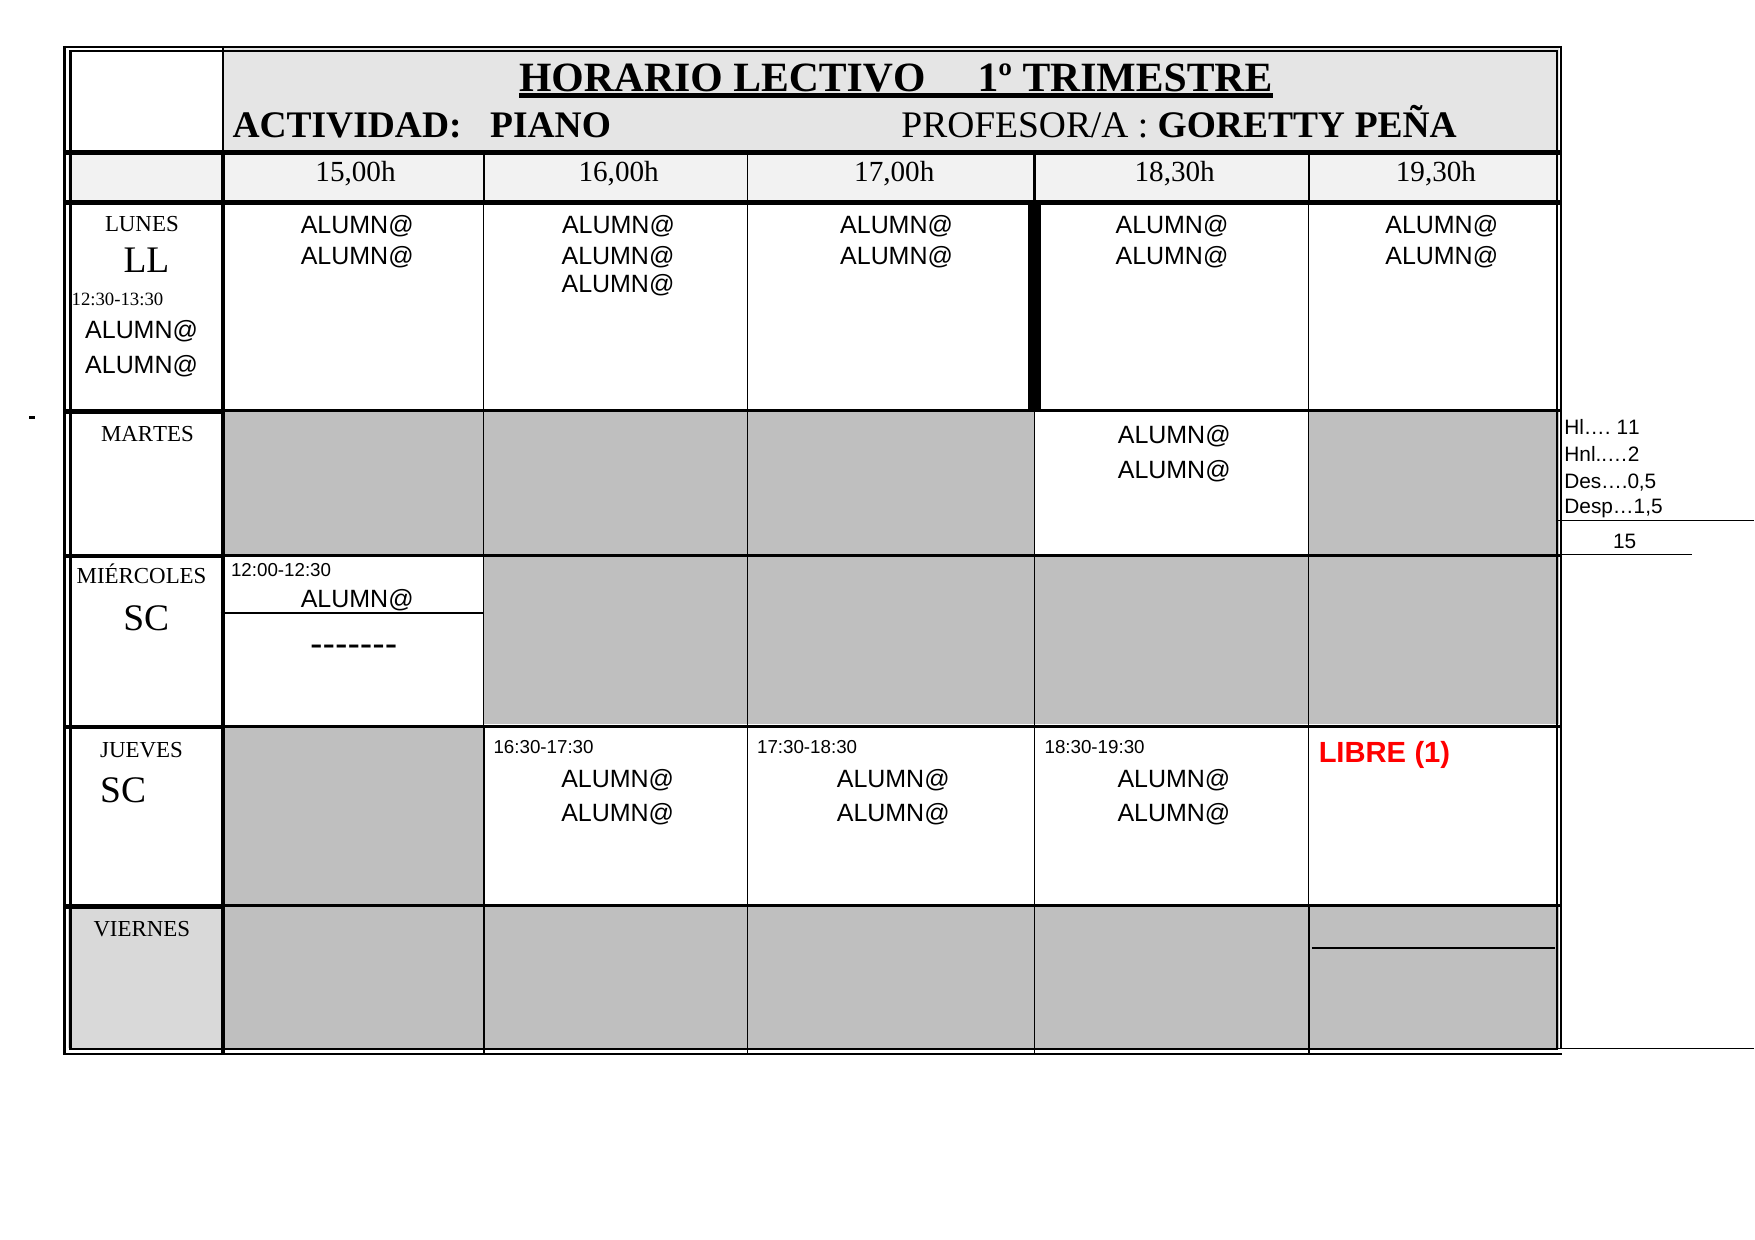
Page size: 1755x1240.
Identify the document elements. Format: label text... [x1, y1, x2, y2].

table_cell [1035, 907, 1308, 1048]
table_cell [1035, 493, 1308, 554]
table_cell LUNES [72, 205, 221, 240]
table_cell ALUMN@ [72, 315, 221, 350]
table_cell [1035, 557, 1308, 724]
table_header [1562, 46, 1754, 100]
table_cell ALUMN@ ALUMN@ [484, 240, 747, 315]
table_cell [1041, 315, 1308, 350]
table_cell [748, 557, 1034, 724]
table_cell [748, 907, 1034, 1048]
table_cell 16,00h [485, 155, 747, 200]
table_cell 18,30h [1036, 155, 1308, 200]
table_cell [1562, 150, 1754, 200]
table_cell [748, 412, 1034, 554]
table_header HORARIO LECTIVO 1º TRIMESTRE [224, 52, 1556, 100]
table_cell [1562, 350, 1754, 409]
table_cell [484, 412, 747, 554]
table_cell ALUMN@ [1309, 240, 1556, 315]
table_cell ALUMN@ [748, 205, 1028, 240]
table_cell [1562, 240, 1754, 315]
table_cell 19,30h [1310, 155, 1556, 200]
table_cell [72, 155, 221, 200]
table_cell ALUMN@ [225, 588, 483, 612]
table_cell ALUMN@ [72, 350, 221, 409]
table_cell LIBRE (1) [1309, 728, 1556, 904]
table_cell VIERNES [72, 909, 221, 1048]
table_cell 16:30-17:30 ALUMN@ ALUMN@ [485, 728, 747, 904]
table_cell ALUMN@ [484, 205, 747, 240]
table_cell [1309, 557, 1556, 724]
table_cell [225, 907, 483, 1048]
table_cell [72, 493, 221, 554]
table_cell [484, 315, 747, 350]
table_cell ALUMN@ [225, 240, 483, 315]
table_cell ALUMN@ ALUMN@ [1035, 412, 1308, 493]
table_cell [1309, 412, 1556, 554]
table_cell [1310, 907, 1556, 1048]
table_cell [1692, 521, 1754, 1048]
table_cell [1041, 350, 1308, 409]
table_cell MARTES [72, 414, 221, 493]
table_cell [225, 728, 483, 904]
table_cell 15 [1562, 521, 1692, 554]
table_cell [1562, 200, 1754, 240]
table_cell 18:30-19:30 ALUMN@ ALUMN@ [1035, 728, 1308, 904]
table_cell LL 12:30-13:30 [72, 240, 221, 315]
table_cell [485, 907, 747, 1048]
table_cell [484, 350, 747, 409]
table_cell [748, 350, 1028, 409]
table_cell Hl…. 11 Hnl..…2 Des….0,5 [1562, 409, 1754, 493]
table_cell [1562, 100, 1754, 150]
table_cell ALUMN@ [1309, 205, 1556, 240]
table_cell ALUMN@ [1041, 240, 1308, 315]
table_cell 12:00-12:30 [225, 557, 483, 588]
table_cell MIÉRCOLES [72, 558, 221, 588]
table_cell [1309, 350, 1556, 409]
table_cell ACTIVIDAD: PIANO PROFESOR/A : GORETTY PEÑA [224, 100, 1556, 150]
table_cell [748, 315, 1028, 350]
table_cell ALUMN@ [225, 205, 483, 240]
table_cell ALUMN@ [1041, 205, 1308, 240]
table_cell ALUMN@ [748, 240, 1028, 315]
table_cell 17:30-18:30 ALUMN@ ALUMN@ [748, 728, 1034, 904]
table_cell [225, 350, 483, 409]
table_header [72, 52, 222, 150]
table_cell [1309, 315, 1556, 350]
table_cell ------- [225, 614, 483, 724]
table_cell [1562, 555, 1692, 1048]
table_cell JUEVES SC [72, 729, 221, 904]
table_cell SC [72, 588, 221, 724]
table_cell [484, 557, 747, 724]
table_cell [225, 315, 483, 350]
table_cell [1562, 315, 1754, 350]
table_cell 15,00h [225, 155, 483, 200]
table_cell [225, 412, 483, 554]
table_cell 17,00h [748, 155, 1033, 200]
table_cell Desp…1,5 [1562, 493, 1754, 519]
